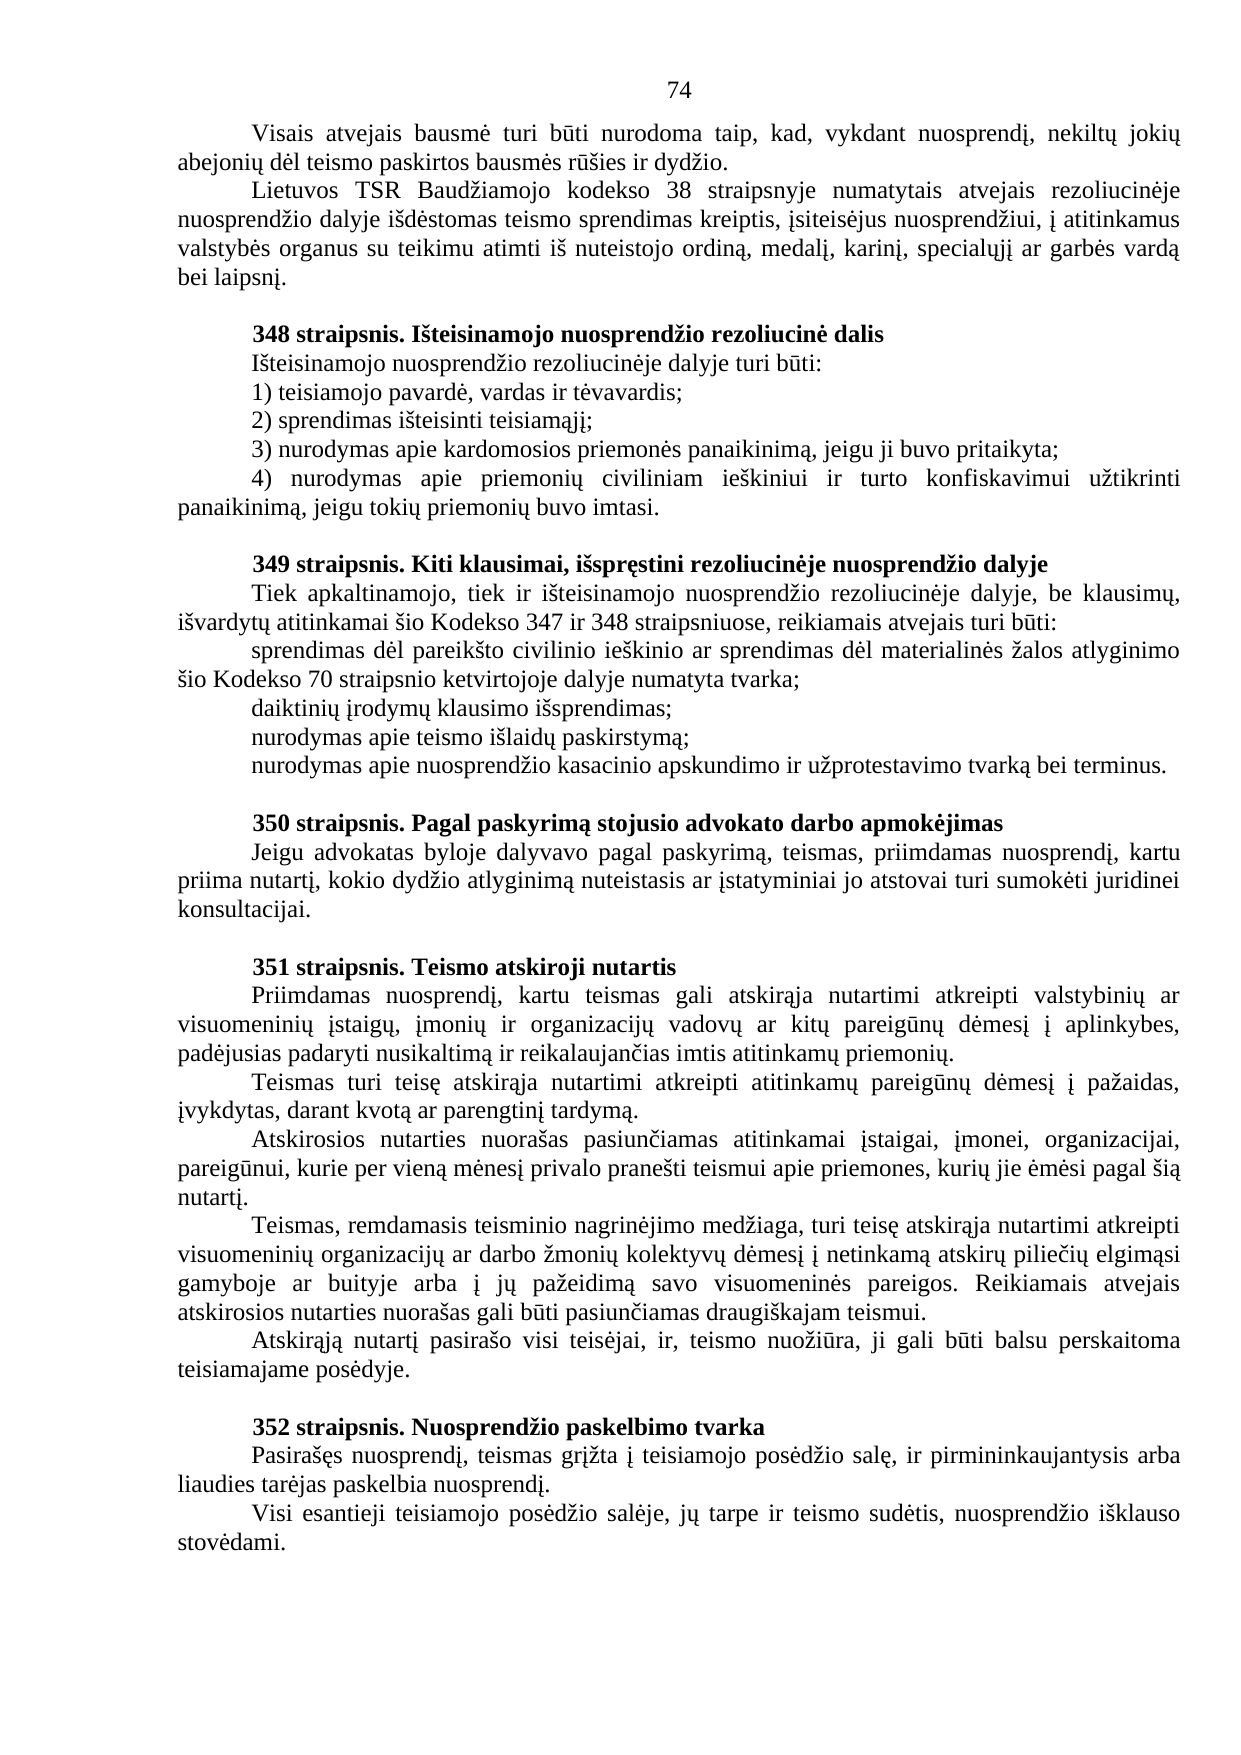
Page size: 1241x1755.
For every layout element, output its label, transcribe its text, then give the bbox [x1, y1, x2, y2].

text 351 straipsnis. Teismo atskiroji nutartis [177, 952, 1181, 981]
text 352 straipsnis. Nuosprendžio paskelbimo tvarka [177, 1412, 1181, 1441]
text 349 straipsnis. Kiti klausimai, išspręstini rezoliucinėje nuosprendžio dalyje [177, 549, 1181, 578]
text 348 straipsnis. Išteisinamojo nuosprendžio rezoliucinė dalis [177, 319, 1181, 348]
text Jeigu advokatas byloje dalyvavo pagal paskyrimą, teismas, priimdamas nuosprendį, kartu priima nutartį, kokio dydžio atlyginimą nuteistasis ar įstatyminiai jo atstovai turi sumokėti juridinei konsultacijai. [177, 837, 1181, 923]
text nurodymas apie teismo išlaidų paskirstymą; [177, 722, 1181, 751]
text Tiek apkaltinamojo, tiek ir išteisinamojo nuosprendžio rezoliucinėje dalyje, be klausimų, išvardytų atitinkamai šio Kodekso 347 ir 348 straipsniuose, reikiamais atvejais turi būti: [177, 578, 1181, 636]
text 1) teisiamojo pavardė, vardas ir tėvavardis; [177, 377, 1181, 406]
text Teismas turi teisę atskirąja nutartimi atkreipti atitinkamų pareigūnų dėmesį į pažaidas, įvykdytas, darant kvotą ar parengtinį tardymą. [177, 1067, 1181, 1124]
text Pasirašęs nuosprendį, teismas grįžta į teisiamojo posėdžio salę, ir pirmininkaujantysis arba liaudies tarėjas paskelbia nuosprendį. [177, 1441, 1181, 1498]
text 4) nurodymas apie priemonių civiliniam ieškiniui ir turto konfiskavimui užtikrinti panaikinimą, jeigu tokių priemonių buvo imtasi. [177, 463, 1181, 521]
text 2) sprendimas išteisinti teisiamąjį; [177, 406, 1181, 434]
text Atskirosios nutarties nuorašas pasiunčiamas atitinkamai įstaigai, įmonei, organizacijai, pareigūnui, kurie per vieną mėnesį privalo pranešti teismui apie priemones, kurių jie ėmėsi pagal šią nutartį. [177, 1124, 1181, 1211]
text Atskirąją nutartį pasirašo visi teisėjai, ir, teismo nuožiūra, ji gali būti balsu perskaitoma teisiamajame posėdyje. [177, 1326, 1181, 1383]
text Išteisinamojo nuosprendžio rezoliucinėje dalyje turi būti: [177, 348, 1181, 377]
text Lietuvos TSR Baudžiamojo kodekso 38 straipsnyje numatytais atvejais rezoliucinėje nuosprendžio dalyje išdėstomas teismo sprendimas kreiptis, įsiteisėjus nuosprendžiui, į atitinkamus valstybės organus su teikimu atimti iš nuteistojo ordiną, medalį, karinį, specialųjį ar garbės vardą bei laipsnį. [177, 176, 1181, 291]
text Visais atvejais bausmė turi būti nurodoma taip, kad, vykdant nuosprendį, nekiltų jokių abejonių dėl teismo paskirtos bausmės rūšies ir dydžio. [177, 118, 1181, 176]
text 350 straipsnis. Pagal paskyrimą stojusio advokato darbo apmokėjimas [177, 808, 1181, 837]
text Visi esantieji teisiamojo posėdžio salėje, jų tarpe ir teismo sudėtis, nuosprendžio išklauso stovėdami. [177, 1498, 1181, 1556]
text 3) nurodymas apie kardomosios priemonės panaikinimą, jeigu ji buvo pritaikyta; [177, 434, 1181, 463]
text Teismas, remdamasis teisminio nagrinėjimo medžiaga, turi teisę atskirąja nutartimi atkreipti visuomeninių organizacijų ar darbo žmonių kolektyvų dėmesį į netinkamą atskirų piliečių elgimąsi gamyboje ar buityje arba į jų pažeidimą savo visuomeninės pareigos. Reikiamais atvejais atskirosios nutarties nuorašas gali būti pasiunčiamas draugiškajam teismui. [177, 1211, 1181, 1326]
text sprendimas dėl pareikšto civilinio ieškinio ar sprendimas dėl materialinės žalos atlyginimo šio Kodekso 70 straipsnio ketvirtojoje dalyje numatyta tvarka; [177, 636, 1181, 693]
text daiktinių įrodymų klausimo išsprendimas; [177, 693, 1181, 722]
text Priimdamas nuosprendį, kartu teismas gali atskirąja nutartimi atkreipti valstybinių ar visuomeninių įstaigų, įmonių ir organizacijų vadovų ar kitų pareigūnų dėmesį į aplinkybes, padėjusias padaryti nusikaltimą ir reikalaujančias imtis atitinkamų priemonių. [177, 981, 1181, 1067]
text nurodymas apie nuosprendžio kasacinio apskundimo ir užprotestavimo tvarką bei terminus. [177, 751, 1181, 779]
